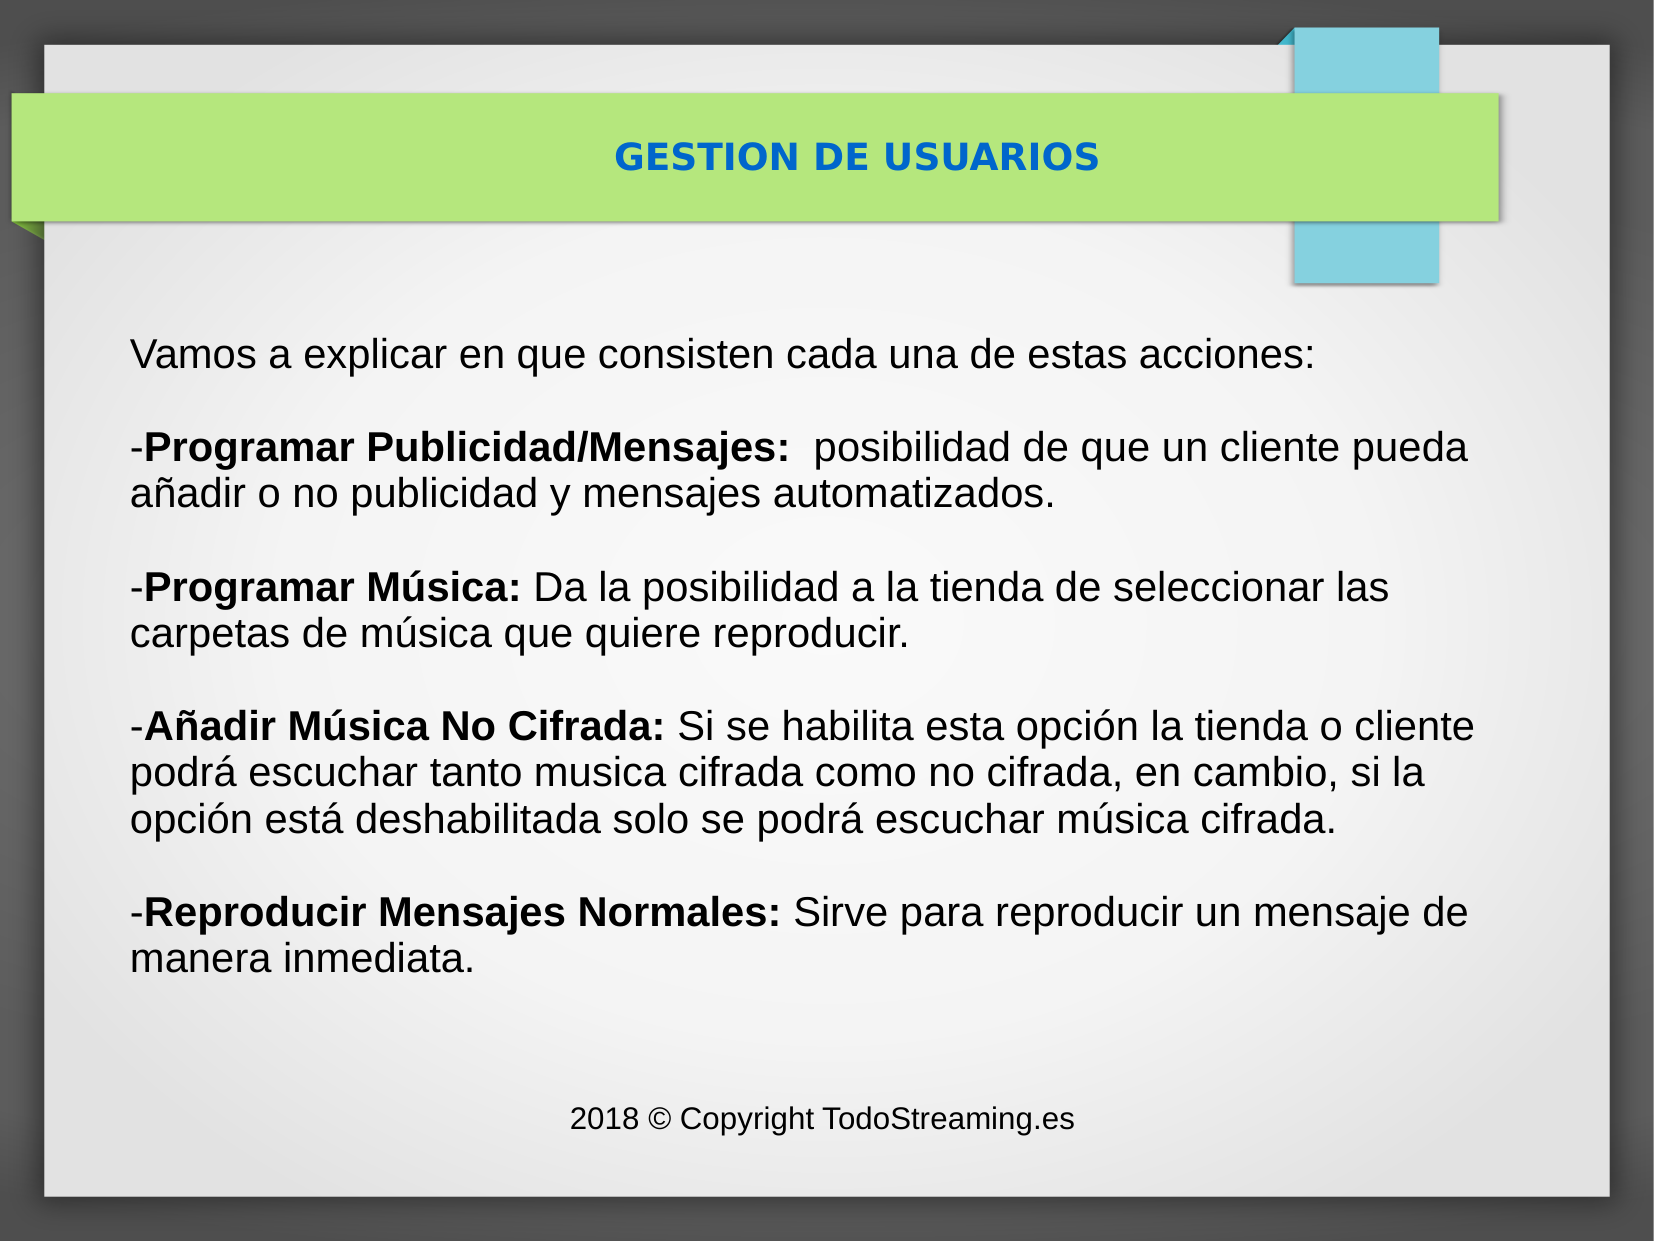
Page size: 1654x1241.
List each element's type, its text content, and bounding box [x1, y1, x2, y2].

picture [0, 0, 1654, 1241]
text_box -Programar Publicidad/Mensajes: posibilidad de que un cliente pueda añadir o no publicidad y mensajes automatizados. -Programar Música: Da la posibilidad a la tienda de seleccionar las carpetas de música que quiere reproducir. -Añadir Música No Cifrada: Si se habilita esta opción la tienda o cliente podrá escuchar tanto musica cifrada como no cifrada, en cambio, si la opción está deshabilitada solo se podrá escuchar música cifrada. -Reproducir Mensajes Normales: Sirve para reproducir un mensaje de manera inmediata. [129, 423, 1548, 1028]
text_box 2018 © Copyright TodoStreaming.es [555, 1094, 1099, 1146]
title GESTION DE USUARIOS [614, 113, 1111, 201]
subtitle Vamos a explicar en que consisten cada una de estas acciones: [129, 330, 1548, 423]
